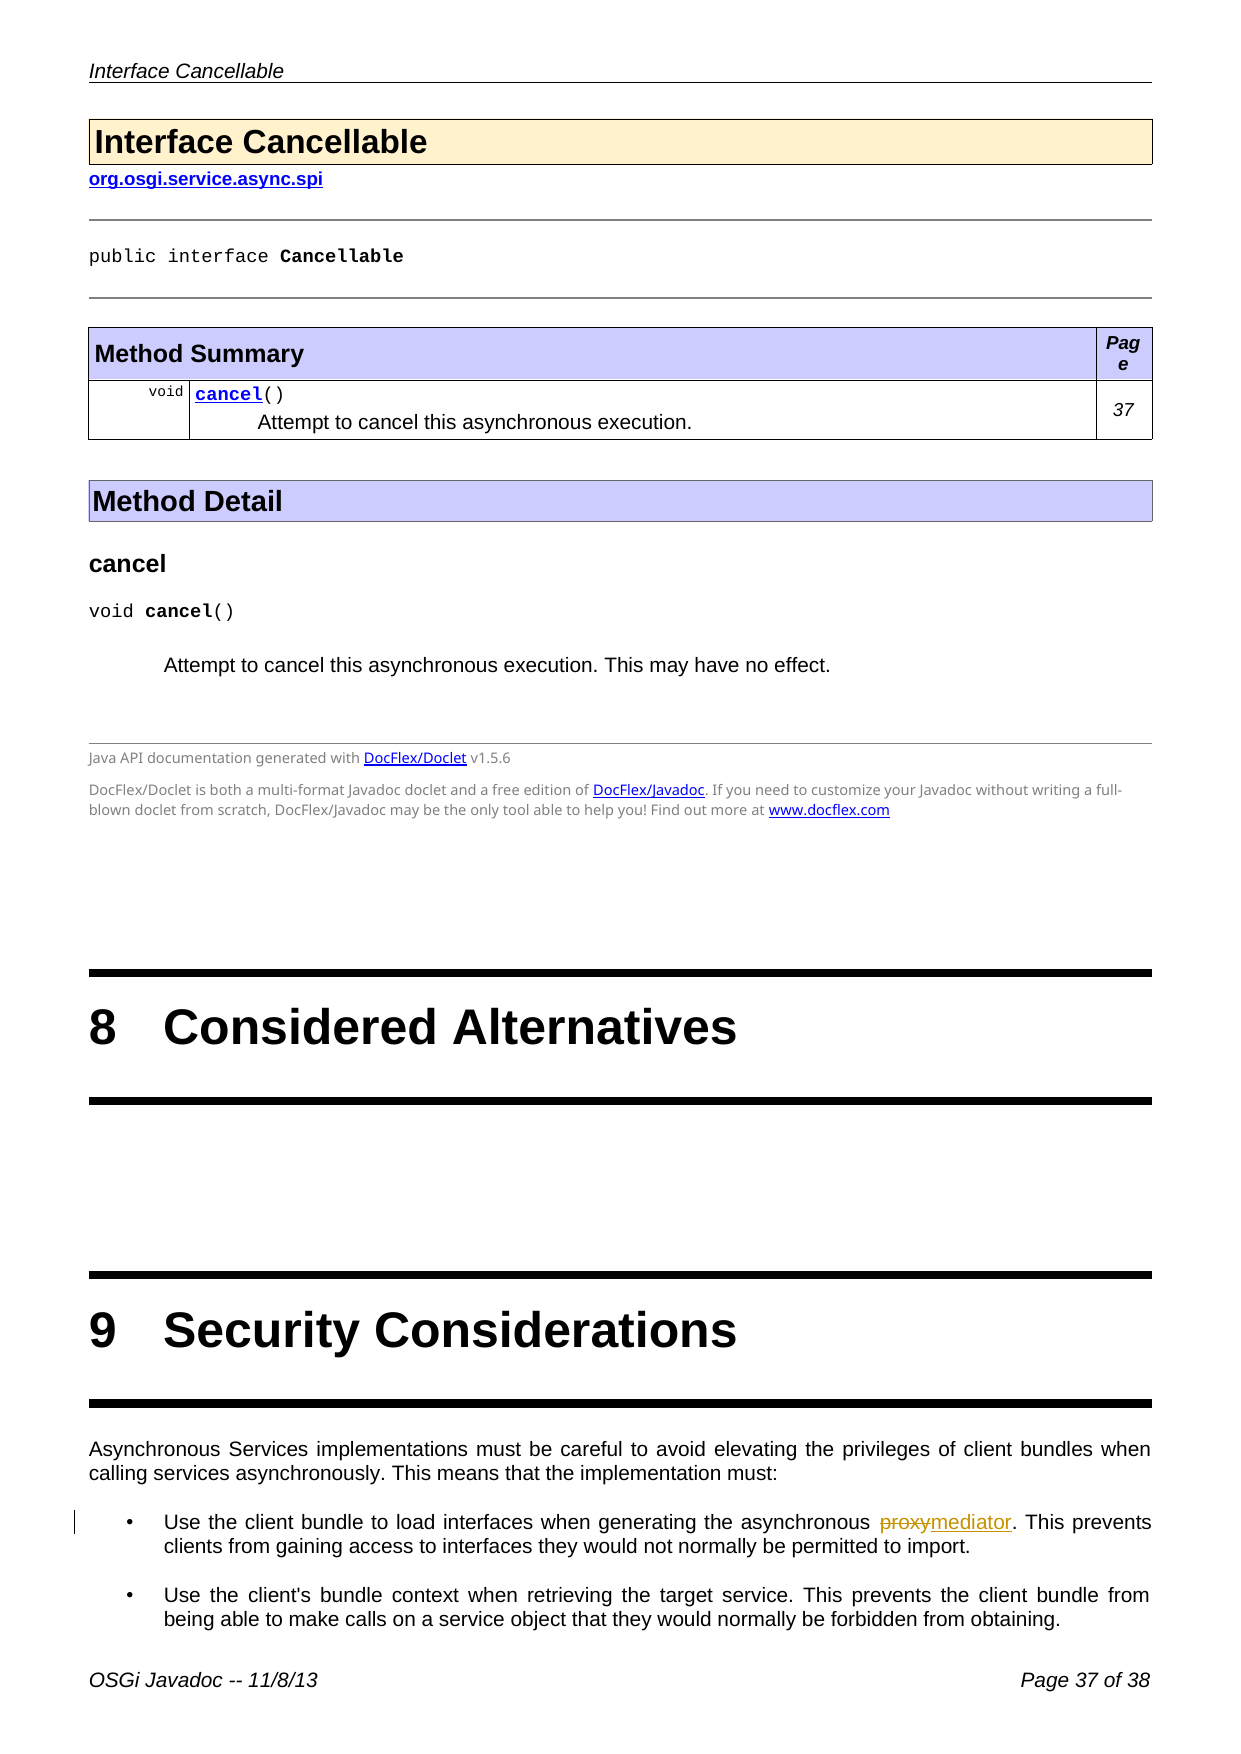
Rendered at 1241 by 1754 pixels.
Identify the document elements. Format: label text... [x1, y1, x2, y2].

subtitle Interface Cancellable [90, 120, 1152, 164]
table_cell [1097, 381, 1152, 439]
table_header Page [1097, 328, 1152, 379]
text org.osgi.service.async.spi [88, 168, 1152, 189]
list Use the client bundle to load interfaces when generating the asynchronous mediator. This prevents clients from gaining access to interfaces they would not normally be permitted to import. [126, 1510, 1152, 1558]
subtitle cancel [88, 549, 1152, 578]
table_header Method Summary [89, 328, 1096, 379]
list Use the client's bundle context when retrieving the target service. This prevents the client bundle from being able to make calls on a service object that they would normally be forbidden from obtaining. [126, 1583, 1152, 1631]
text Attempt to cancel this asynchronous execution. This may have no effect. [163, 652, 1152, 676]
subtitle Considered Alternatives [88, 970, 1152, 1105]
text void cancel() [88, 602, 1152, 623]
subtitle Method Detail [90, 481, 1152, 521]
text DocFlex/Doclet is both a multi-format Javadoc doclet and a free edition of DocFlex/Javadoc. If you need to customize your Javadoc without writing a full-blown doclet from scratch, DocFlex/Javadoc may be the only tool able to help you! Find out more at www.docflex.com [88, 780, 1152, 820]
text Asynchronous Services implementations must be careful to avoid elevating the privileges of client bundles when calling services asynchronously. This means that the implementation must: [88, 1437, 1152, 1485]
text Java API documentation generated with DocFlex/Doclet v1.5.6 [88, 744, 1152, 767]
table_cell void [89, 381, 189, 439]
subtitle Security Considerations [88, 1272, 1152, 1408]
text public interface Cancellable [88, 247, 1152, 268]
table_cell cancel() Attempt to cancel this asynchronous execution. [190, 381, 1096, 439]
